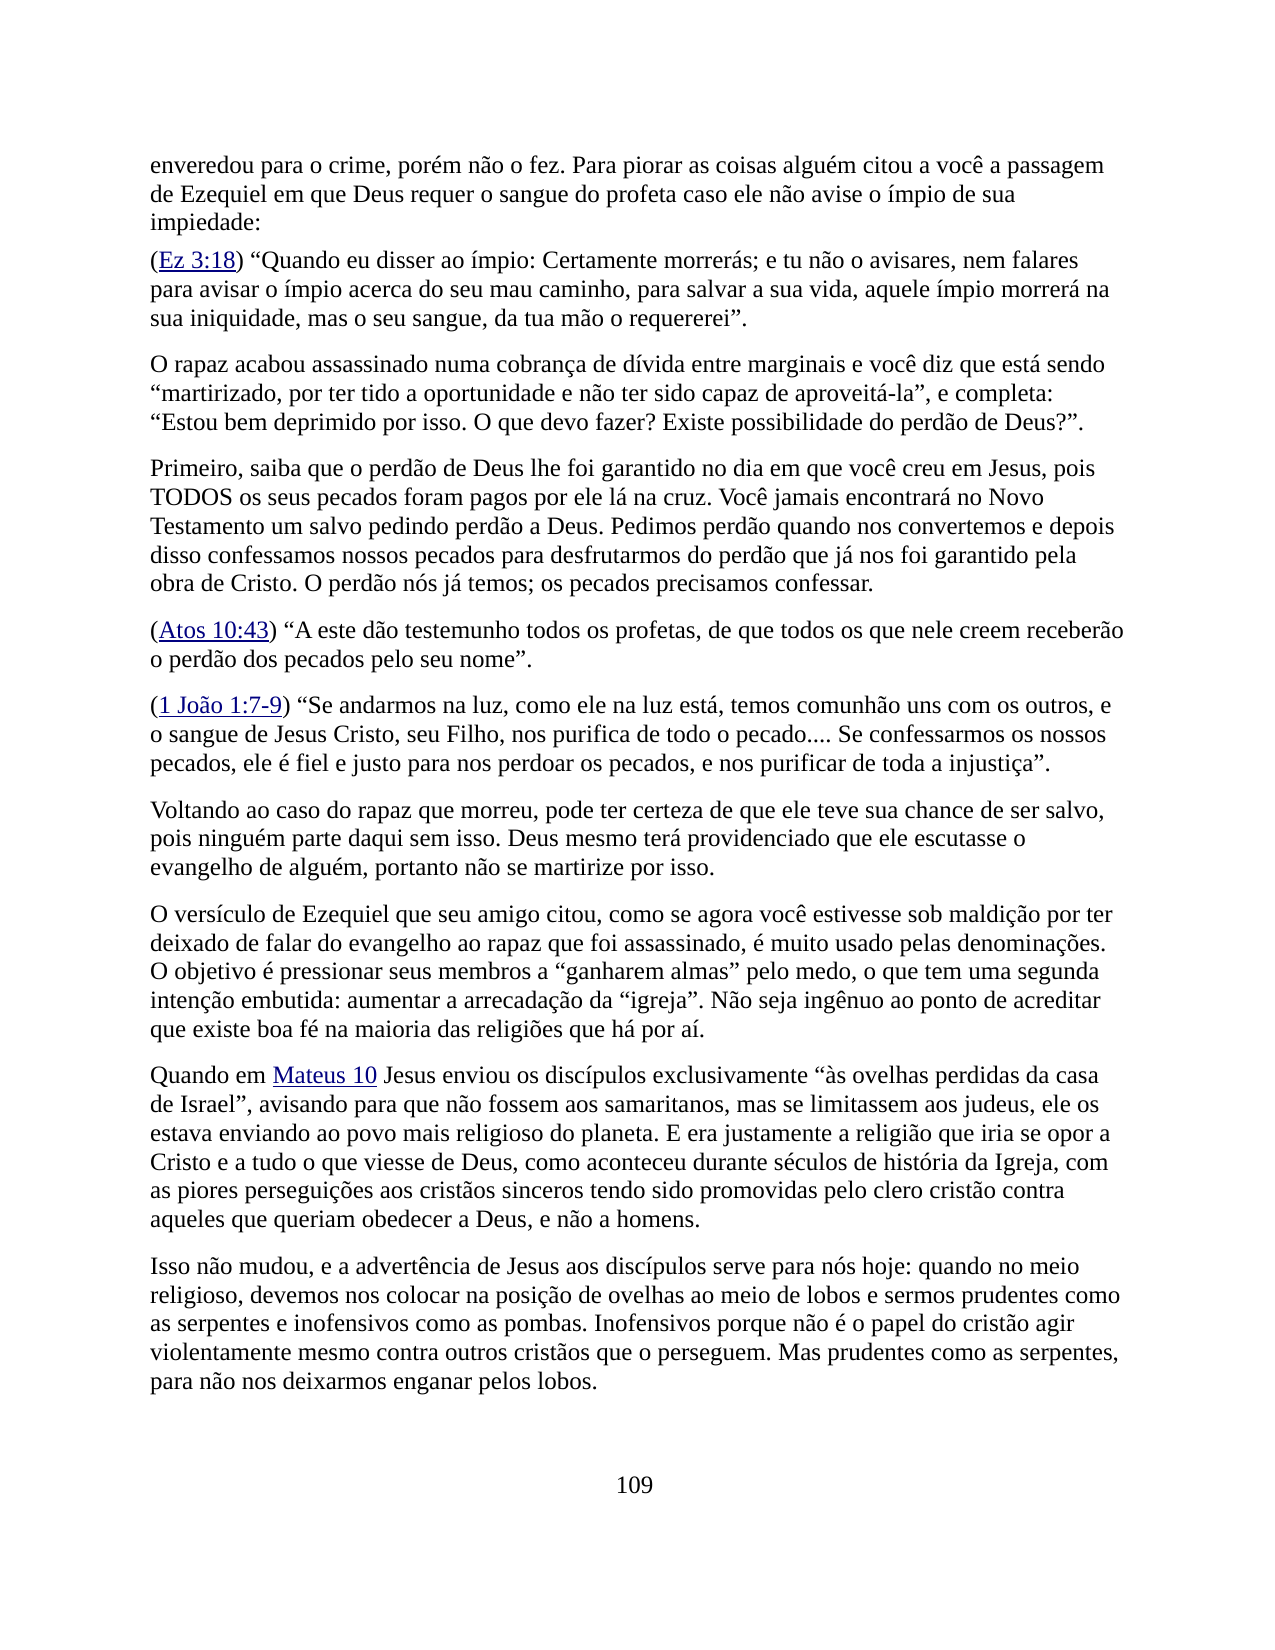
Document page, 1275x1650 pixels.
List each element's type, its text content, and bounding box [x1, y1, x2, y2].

text Voltando ao caso do rapaz que morreu, pode ter certeza de que ele teve sua chance de ser salvo, pois ninguém parte daqui sem isso. Deus mesmo terá providenciado que ele escutasse o evangelho de alguém, portanto não se martirize por isso. [150, 795, 1125, 881]
text (Ez 3:18) “Quando eu disser ao ímpio: Certamente morrerás; e tu não o avisares, nem falares para avisar o ímpio acerca do seu mau caminho, para salvar a sua vida, aquele ímpio morrerá na sua iniquidade, mas o seu sangue, da tua mão o requererei”. [150, 245, 1125, 331]
text O versículo de Ezequiel que seu amigo citou, como se agora você estivesse sob maldição por ter deixado de falar do evangelho ao rapaz que foi assassinado, é muito usado pelas denominações. O objetivo é pressionar seus membros a “ganharem almas” pelo medo, o que tem uma segunda intenção embutida: aumentar a arrecadação da “igreja”. Não seja ingênuo ao ponto de acreditar que existe boa fé na maioria das religiões que há por aí. [150, 899, 1125, 1043]
text (1 João 1:7-9) “Se andarmos na luz, como ele na luz está, temos comunhão uns com os outros, e o sangue de Jesus Cristo, seu Filho, nos purifica de todo o pecado.... Se confessarmos os nossos pecados, ele é fiel e justo para nos perdoar os pecados, e nos purificar de toda a injustiça”. [150, 691, 1125, 777]
text Quando em Mateus 10 Jesus enviou os discípulos exclusivamente “às ovelhas perdidas da casa de Israel”, avisando para que não fossem aos samaritanos, mas se limitassem aos judeus, ele os estava enviando ao povo mais religioso do planeta. E era justamente a religião que iria se opor a Cristo e a tudo o que viesse de Deus, como aconteceu durante séculos de história da Igreja, com as piores perseguições aos cristãos sinceros tendo sido promovidas pelo clero cristão contra aqueles que queriam obedecer a Deus, e não a homens. [150, 1061, 1125, 1233]
text (Atos 10:43) “A este dão testemunho todos os profetas, de que todos os que nele creem receberão o perdão dos pecados pelo seu nome”. [150, 615, 1125, 673]
text Primeiro, saiba que o perdão de Deus lhe foi garantido no dia em que você creu em Jesus, pois TODOS os seus pecados foram pagos por ele lá na cruz. Você jamais encontrará no Novo Testamento um salvo pedindo perdão a Deus. Pedimos perdão quando nos convertemos e depois disso confessamos nossos pecados para desfrutarmos do perdão que já nos foi garantido pela obra de Cristo. O perdão nós já temos; os pecados precisamos confessar. [150, 453, 1125, 597]
text Isso não mudou, e a advertência de Jesus aos discípulos serve para nós hoje: quando no meio religioso, devemos nos colocar na posição de ovelhas ao meio de lobos e sermos prudentes como as serpentes e inofensivos como as pombas. Inofensivos porque não é o papel do cristão agir violentamente mesmo contra outros cristãos que o perseguem. Mas prudentes como as serpentes, para não nos deixarmos enganar pelos lobos. [150, 1251, 1125, 1395]
text O rapaz acabou assassinado numa cobrança de dívida entre marginais e você diz que está sendo “martirizado, por ter tido a oportunidade e não ter sido capaz de aproveitá-la”, e completa: “Estou bem deprimido por isso. O que devo fazer? Existe possibilidade do perdão de Deus?”. [150, 349, 1125, 436]
text enveredou para o crime, porém não o fez. Para piorar as coisas alguém citou a você a passagem de Ezequiel em que Deus requer o sangue do profeta caso ele não avise o ímpio de sua impiedade: [150, 150, 1125, 236]
